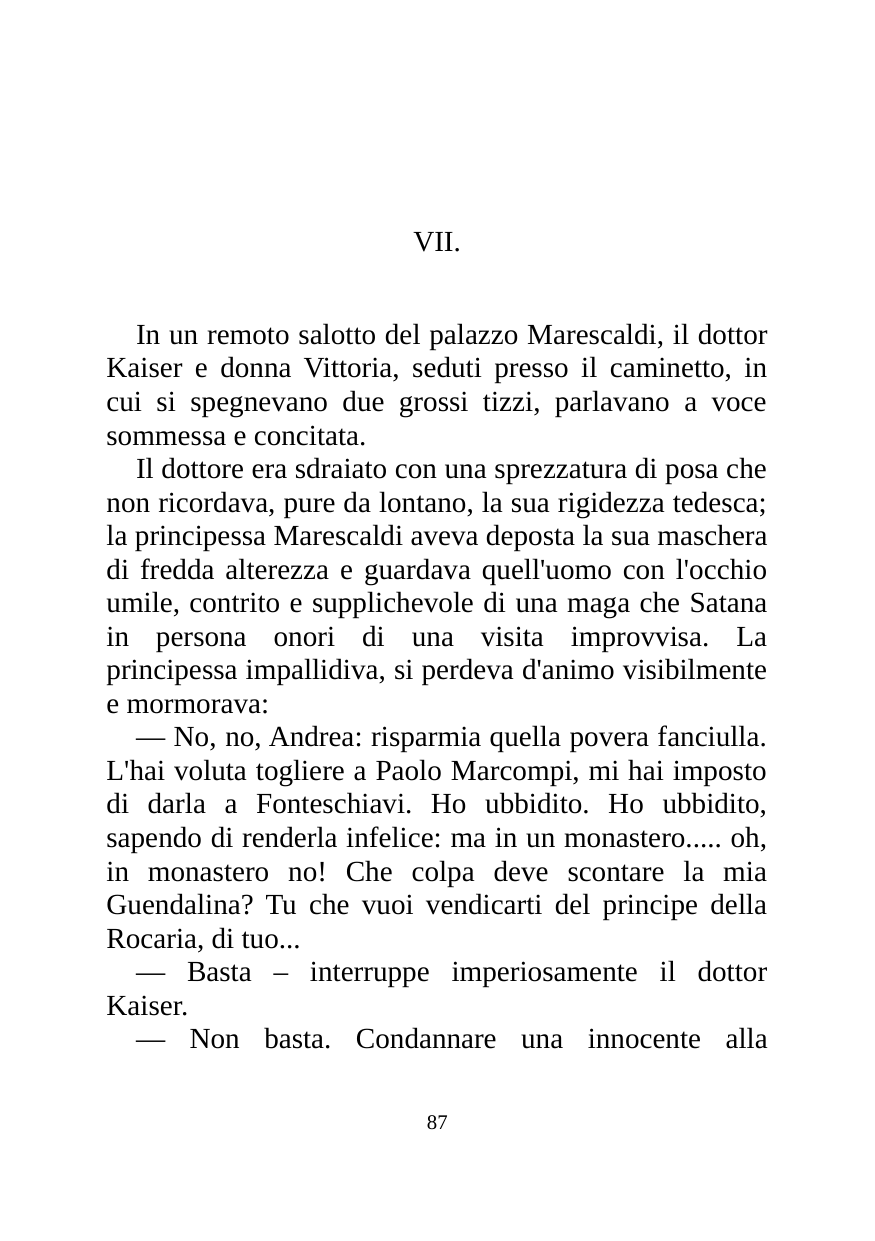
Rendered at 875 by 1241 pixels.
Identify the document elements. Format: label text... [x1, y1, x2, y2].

text — Non basta. Condannare una innocente alla [106, 1021, 768, 1055]
subtitle VII. [106, 224, 768, 258]
text In un remoto salotto del palazzo Marescaldi, il dottor Kaiser e donna Vittoria, seduti presso il caminetto, in cui si spegnevano due grossi tizzi, parlavano a voce sommessa e concitata. [106, 317, 768, 451]
text — No, no, Andrea: risparmia quella povera fanciulla. L'hai voluta togliere a Paolo Marcompi, mi hai imposto di darla a Fonteschiavi. Ho ubbidito. Ho ubbidito, sapendo di renderla infelice: ma in un monastero..... oh, in monastero no! Che colpa deve scontare la mia Guendalina? Tu che vuoi vendicarti del principe della Rocaria, di tuo... [106, 719, 768, 954]
text — Basta – interruppe imperiosamente il dottor Kaiser. [106, 954, 768, 1021]
text Il dottore era sdraiato con una sprezzatura di posa che non ricordava, pure da lontano, la sua rigidezza tedesca; la principessa Marescaldi aveva deposta la sua maschera di fredda alterezza e guardava quell'uomo con l'occhio umile, contrito e supplichevole di una maga che Satana in persona onori di una visita improvvisa. La principessa impallidiva, si perdeva d'animo visibilmente e mormorava: [106, 451, 768, 719]
